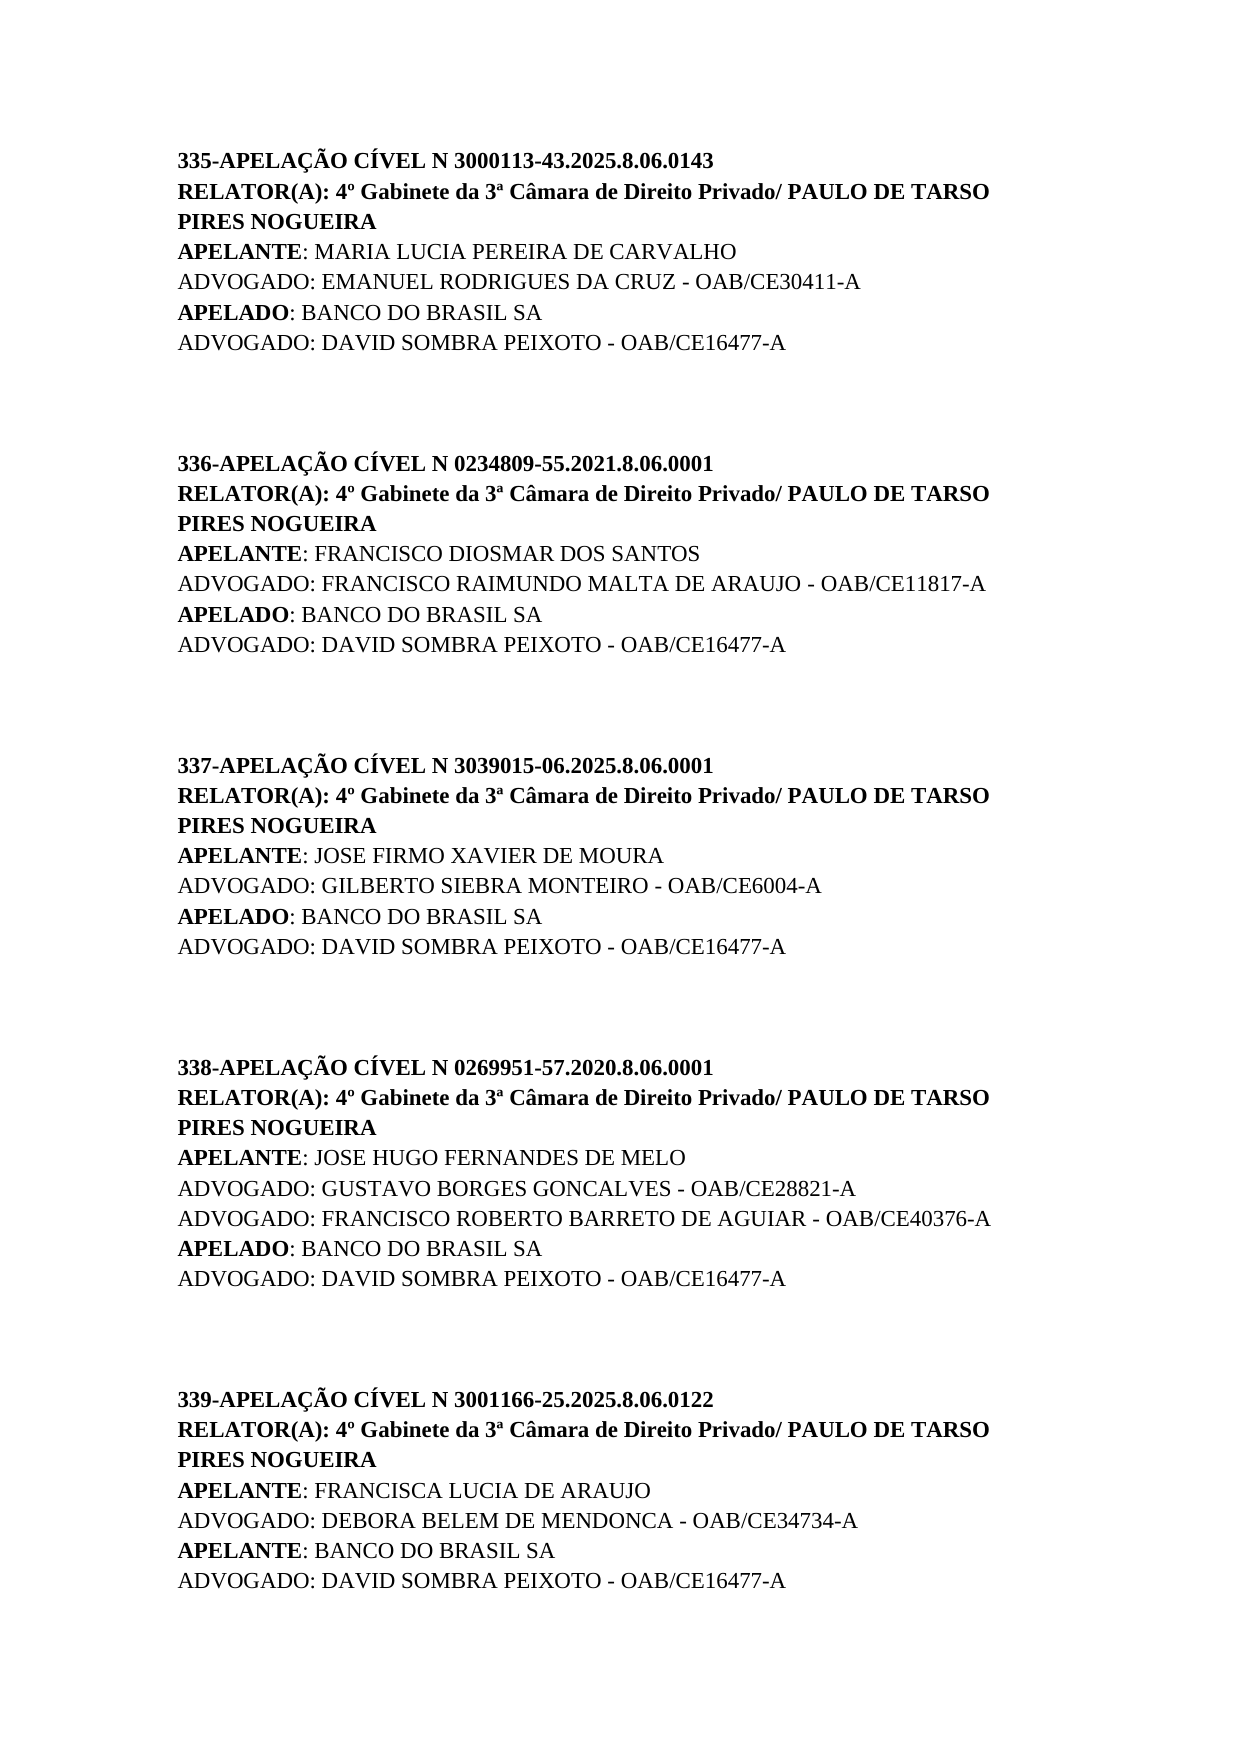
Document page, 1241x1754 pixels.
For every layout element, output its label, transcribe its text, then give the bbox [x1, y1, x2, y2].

text 335-APELAÇÃO CÍVEL N 3000113-43.2025.8.06.0143 RELATOR(A): 4º Gabinete da 3ª Câmara de Direito Privado/ PAULO DE TARSO PIRES NOGUEIRA APELANTE: MARIA LUCIA PEREIRA DE CARVALHO ADVOGADO: EMANUEL RODRIGUES DA CRUZ - OAB/CE30411-A APELADO: BANCO DO BRASIL SA ADVOGADO: DAVID SOMBRA PEIXOTO - OAB/CE16477-A 336-APELAÇÃO CÍVEL N 0234809-55.2021.8.06.0001 RELATOR(A): 4º Gabinete da 3ª Câmara de Direito Privado/ PAULO DE TARSO PIRES NOGUEIRA APELANTE: FRANCISCO DIOSMAR DOS SANTOS ADVOGADO: FRANCISCO RAIMUNDO MALTA DE ARAUJO - OAB/CE11817-A APELADO: BANCO DO BRASIL SA ADVOGADO: DAVID SOMBRA PEIXOTO - OAB/CE16477-A 337-APELAÇÃO CÍVEL N 3039015-06.2025.8.06.0001 RELATOR(A): 4º Gabinete da 3ª Câmara de Direito Privado/ PAULO DE TARSO PIRES NOGUEIRA APELANTE: JOSE FIRMO XAVIER DE MOURA ADVOGADO: GILBERTO SIEBRA MONTEIRO - OAB/CE6004-A APELADO: BANCO DO BRASIL SA ADVOGADO: DAVID SOMBRA PEIXOTO - OAB/CE16477-A 338-APELAÇÃO CÍVEL N 0269951-57.2020.8.06.0001 RELATOR(A): 4º Gabinete da 3ª Câmara de Direito Privado/ PAULO DE TARSO PIRES NOGUEIRA APELANTE: JOSE HUGO FERNANDES DE MELO ADVOGADO: GUSTAVO BORGES GONCALVES - OAB/CE28821-A ADVOGADO: FRANCISCO ROBERTO BARRETO DE AGUIAR - OAB/CE40376-A APELADO: BANCO DO BRASIL SA ADVOGADO: DAVID SOMBRA PEIXOTO - OAB/CE16477-A 339-APELAÇÃO CÍVEL N 3001166-25.2025.8.06.0122 RELATOR(A): 4º Gabinete da 3ª Câmara de Direito Privado/ PAULO DE TARSO PIRES NOGUEIRA APELANTE: FRANCISCA LUCIA DE ARAUJO ADVOGADO: DEBORA BELEM DE MENDONCA - OAB/CE34734-A APELANTE: BANCO DO BRASIL SA ADVOGADO: DAVID SOMBRA PEIXOTO - OAB/CE16477-A [177, 148, 1063, 1594]
